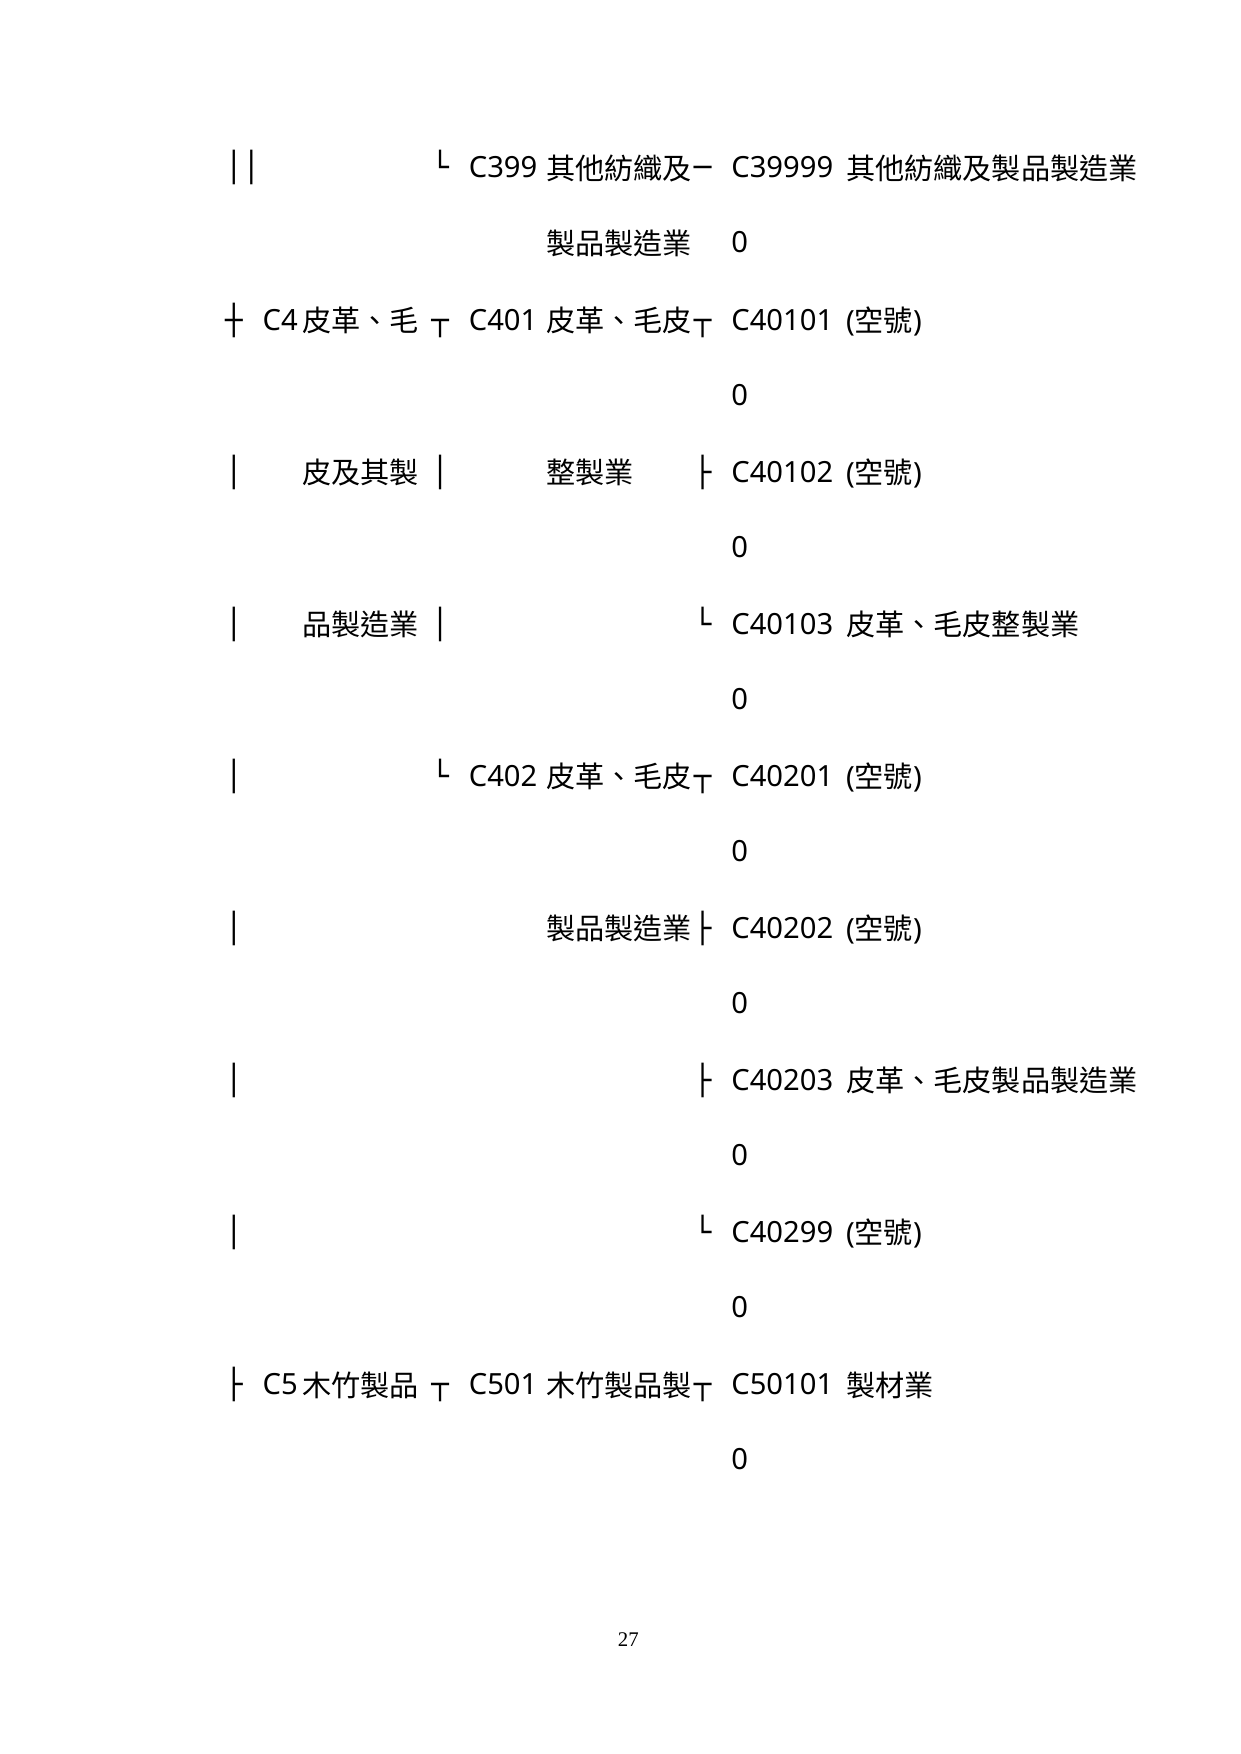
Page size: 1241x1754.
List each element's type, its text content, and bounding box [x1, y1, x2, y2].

table_cell [469, 583, 544, 735]
table_cell [263, 1192, 300, 1344]
table_cell C401 [469, 279, 544, 431]
table_cell C402 [469, 735, 544, 887]
table_cell [431, 888, 469, 1039]
table_cell C401020 [731, 431, 844, 583]
table_cell │ [225, 888, 262, 1039]
table_cell C399990 [731, 127, 844, 279]
table_cell [300, 888, 431, 1039]
table_cell (空號) [844, 888, 1219, 1039]
table_cell │ [225, 431, 262, 583]
table_cell 木竹製品製 [544, 1344, 694, 1496]
table_cell 皮革、毛皮整製業 [844, 583, 1219, 735]
table_cell C501010 [731, 1344, 844, 1496]
table_cell C4 [263, 279, 300, 431]
table_cell ┼ [225, 279, 262, 431]
table_cell └ [694, 583, 731, 735]
table_cell └ [694, 1192, 731, 1344]
table_cell [300, 735, 431, 887]
table_cell C402010 [731, 735, 844, 887]
table_cell └ [431, 127, 469, 279]
table_cell C401010 [731, 279, 844, 431]
table_cell 製材業 [844, 1344, 1219, 1496]
table_cell [469, 431, 544, 583]
table_cell [263, 583, 300, 735]
table_cell [469, 888, 544, 1039]
table_cell 皮革、毛 [300, 279, 431, 431]
table_cell 皮革、毛皮 [544, 279, 694, 431]
table_cell [544, 1040, 694, 1192]
table_cell (空號) [844, 431, 1219, 583]
table_cell │ [431, 583, 469, 735]
table_cell ││ [225, 127, 262, 279]
table_cell ┬ [431, 279, 469, 431]
table_cell C5 [263, 1344, 300, 1496]
table_cell ┬ [694, 279, 731, 431]
table_cell 皮革、毛皮製品製造業 [844, 1040, 1219, 1192]
table_cell C399 [469, 127, 544, 279]
table_cell [544, 583, 694, 735]
table_cell [469, 1040, 544, 1192]
table_cell C501 [469, 1344, 544, 1496]
table_cell ┬ [431, 1344, 469, 1496]
table_cell ─ [694, 127, 731, 279]
table_cell [431, 1040, 469, 1192]
table_cell [263, 888, 300, 1039]
table_cell ├ [225, 1344, 262, 1496]
table_cell 其他紡織及製品製造業 [544, 127, 694, 279]
table_cell │ [431, 431, 469, 583]
table_cell 品製造業 [300, 583, 431, 735]
table_cell 其他紡織及製品製造業 [844, 127, 1219, 279]
table_cell 木竹製品 [300, 1344, 431, 1496]
table_cell [263, 431, 300, 583]
table_cell ┬ [694, 1344, 731, 1496]
table_cell ├ [694, 888, 731, 1039]
table_cell └ [431, 735, 469, 887]
table_cell ├ [694, 1040, 731, 1192]
table_cell C401030 [731, 583, 844, 735]
table_cell 皮及其製 [300, 431, 431, 583]
table_cell [300, 127, 431, 279]
table_cell [263, 1040, 300, 1192]
table_cell │ [225, 1040, 262, 1192]
table_cell (空號) [844, 1192, 1219, 1344]
table_cell [263, 735, 300, 887]
table_cell ├ [694, 431, 731, 583]
table_cell [544, 1192, 694, 1344]
table_cell [469, 1192, 544, 1344]
table_cell C402020 [731, 888, 844, 1039]
table_cell [300, 1040, 431, 1192]
table_cell (空號) [844, 735, 1219, 887]
table_cell 皮革、毛皮 [544, 735, 694, 887]
table_cell (空號) [844, 279, 1219, 431]
table_cell │ [225, 735, 262, 887]
table_cell [431, 1192, 469, 1344]
table_cell 整製業 [544, 431, 694, 583]
table_cell [263, 127, 300, 279]
table_cell [300, 1192, 431, 1344]
table_cell │ [225, 583, 262, 735]
table_cell ┬ [694, 735, 731, 887]
table_cell │ [225, 1192, 262, 1344]
table_cell C402990 [731, 1192, 844, 1344]
table_cell C402030 [731, 1040, 844, 1192]
table_cell 製品製造業 [544, 888, 694, 1039]
